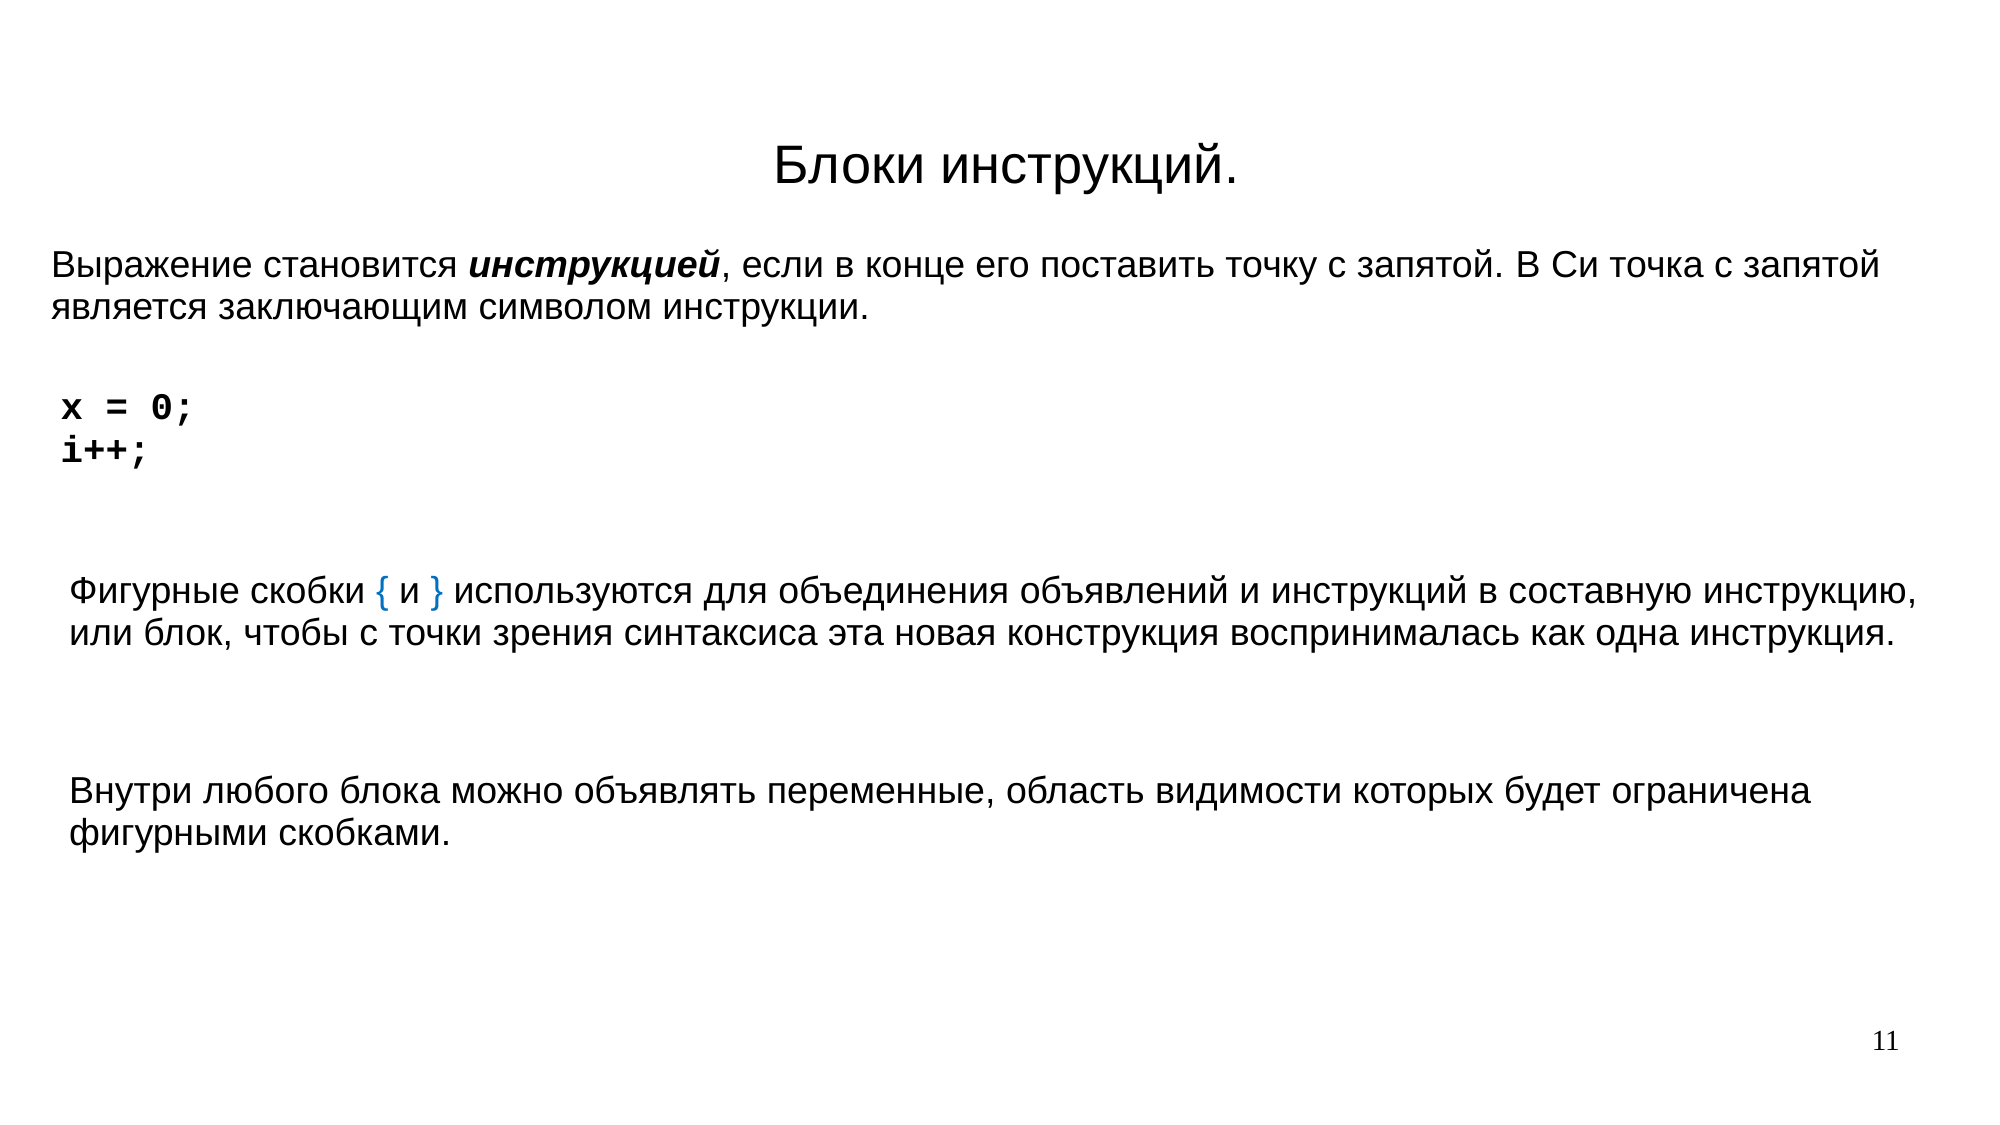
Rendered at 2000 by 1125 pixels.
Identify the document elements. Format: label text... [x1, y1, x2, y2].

text_box Выражение становится инструкцией, если в конце его поставить точку с запятой. В Си точка с запятой является заключающим символом инструкции. [36, 235, 1960, 356]
text_box x = 0; i++; [45, 380, 254, 502]
text_box Фигурные скобки { и } используются для объединения объявлений и инструкций в составную инструкцию, или блок, чтобы с точки зрения синтаксиса эта новая конструкция воспринималась как одна инструкция. [54, 562, 1960, 733]
text_box Внутри любого блока можно объявлять переменные, область видимости которых будет ограничена фигурными скобками. [54, 761, 1960, 933]
text_box Блоки инструкций. [54, 126, 1960, 235]
